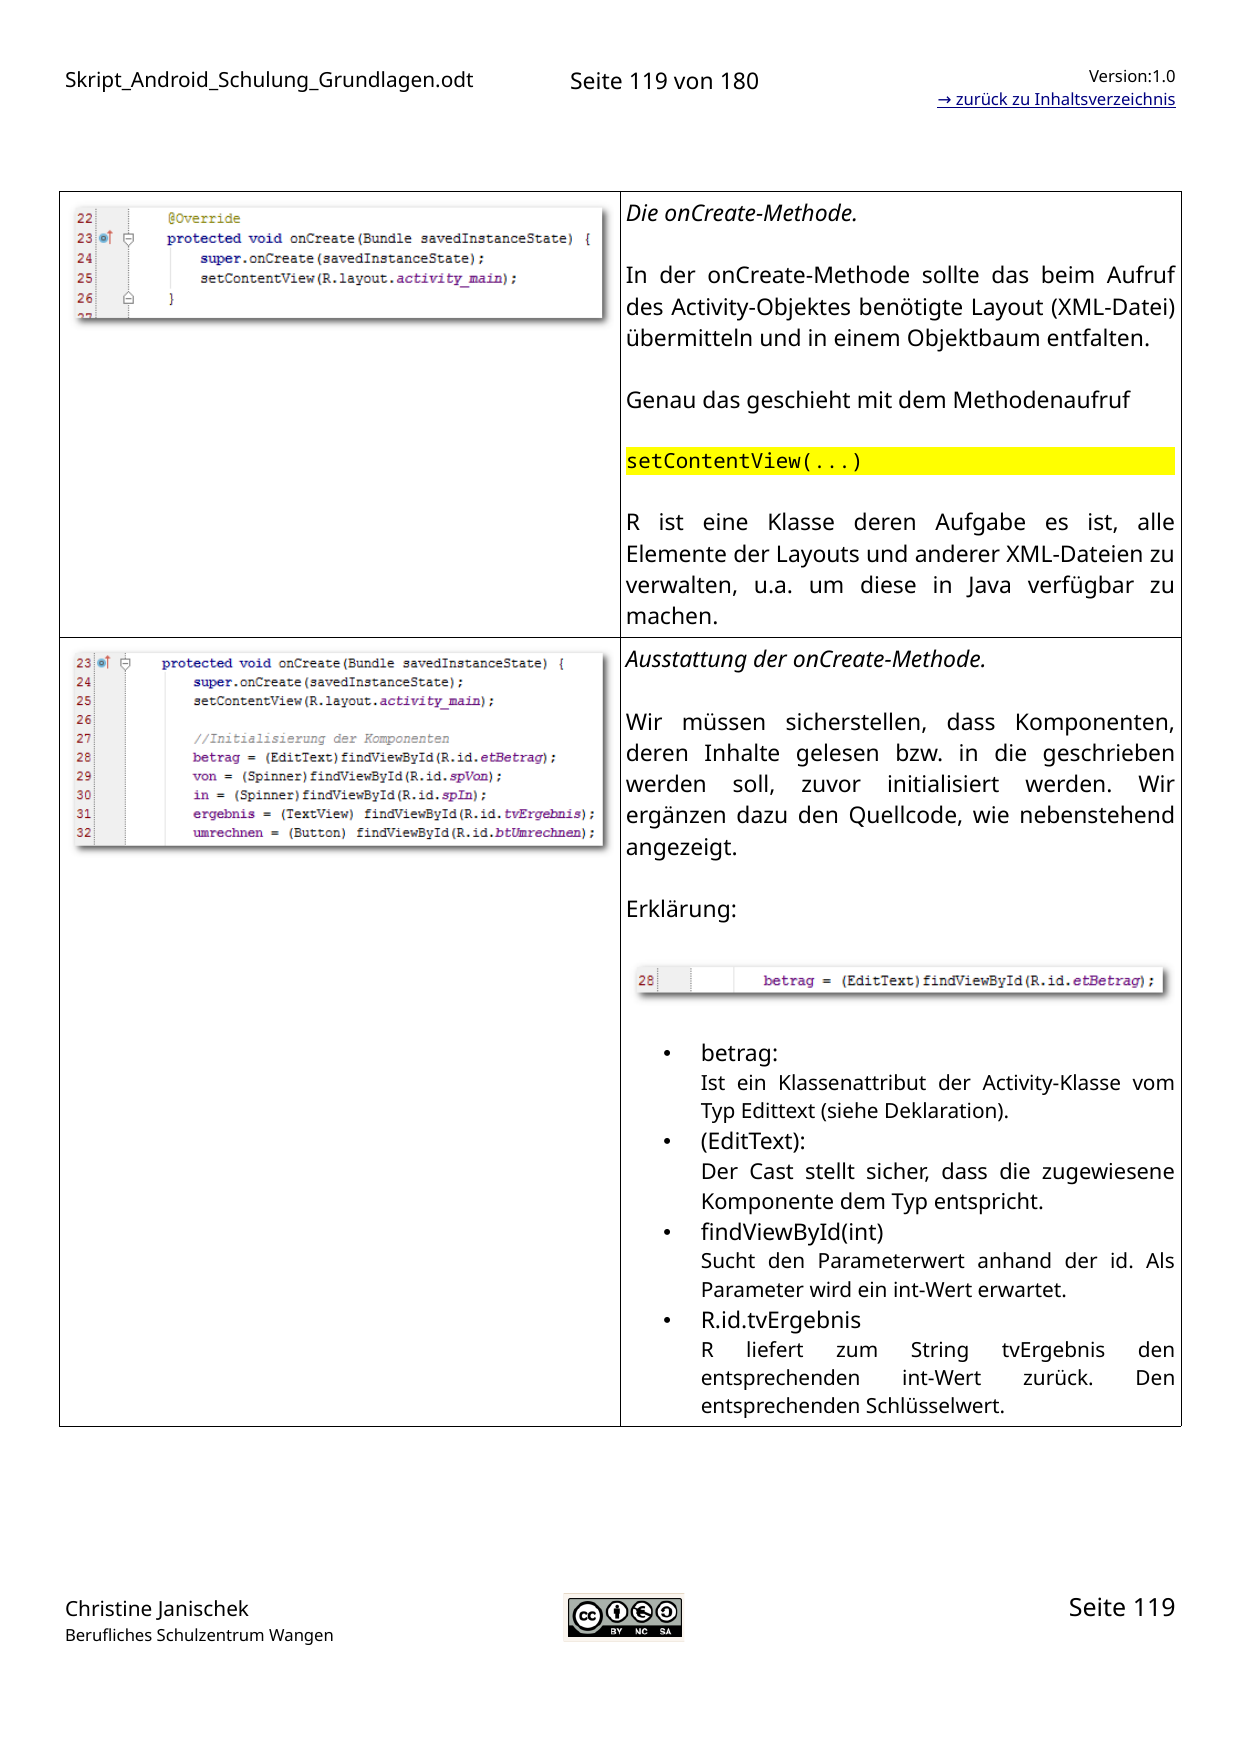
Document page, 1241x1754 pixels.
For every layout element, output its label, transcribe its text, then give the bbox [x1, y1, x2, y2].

table_cell [60, 638, 620, 1426]
picture [625, 955, 1176, 1006]
picture [64, 642, 615, 858]
table_cell Ausstattung der onCreate-Methode. Wir müssen sicherstellen, dass Komponenten, deren Inhalte gelesen bzw. in die geschrieben werden soll, zuvor initialisiert werden. Wir ergänzen dazu den Quellcode, wie nebenstehend angezeigt. Erklärung: betrag: Ist ein Klassenattribut der Activity-Klasse vom Typ Edittext (siehe Deklaration). (EditText): Der Cast stellt sicher, dass die zugewiesene Komponente dem Typ entspricht. findViewById(int) Sucht den Parameterwert anhand der id. Als Parameter wird ein int-Wert erwartet. R.id.tvErgebnis R liefert zum String tvErgebnis den entsprechenden int-Wert zurück. Den entsprechenden Schlüsselwert. [621, 638, 1181, 1426]
table_cell [60, 192, 620, 637]
picture [563, 1592, 685, 1642]
table_cell Die onCreate-Methode. In der onCreate-Methode sollte das beim Aufruf des Activity-Objektes benötigte Layout (XML-Datei) übermitteln und in einem Objektbaum entfalten. Genau das geschieht mit dem Methodenaufruf setContentView(...) R ist eine Klasse deren Aufgabe es ist, alle Elemente der Layouts und anderer XML-Dateien zu verwalten, u.a. um diese in Java verfügbar zu machen. [621, 192, 1181, 637]
picture [64, 196, 615, 331]
